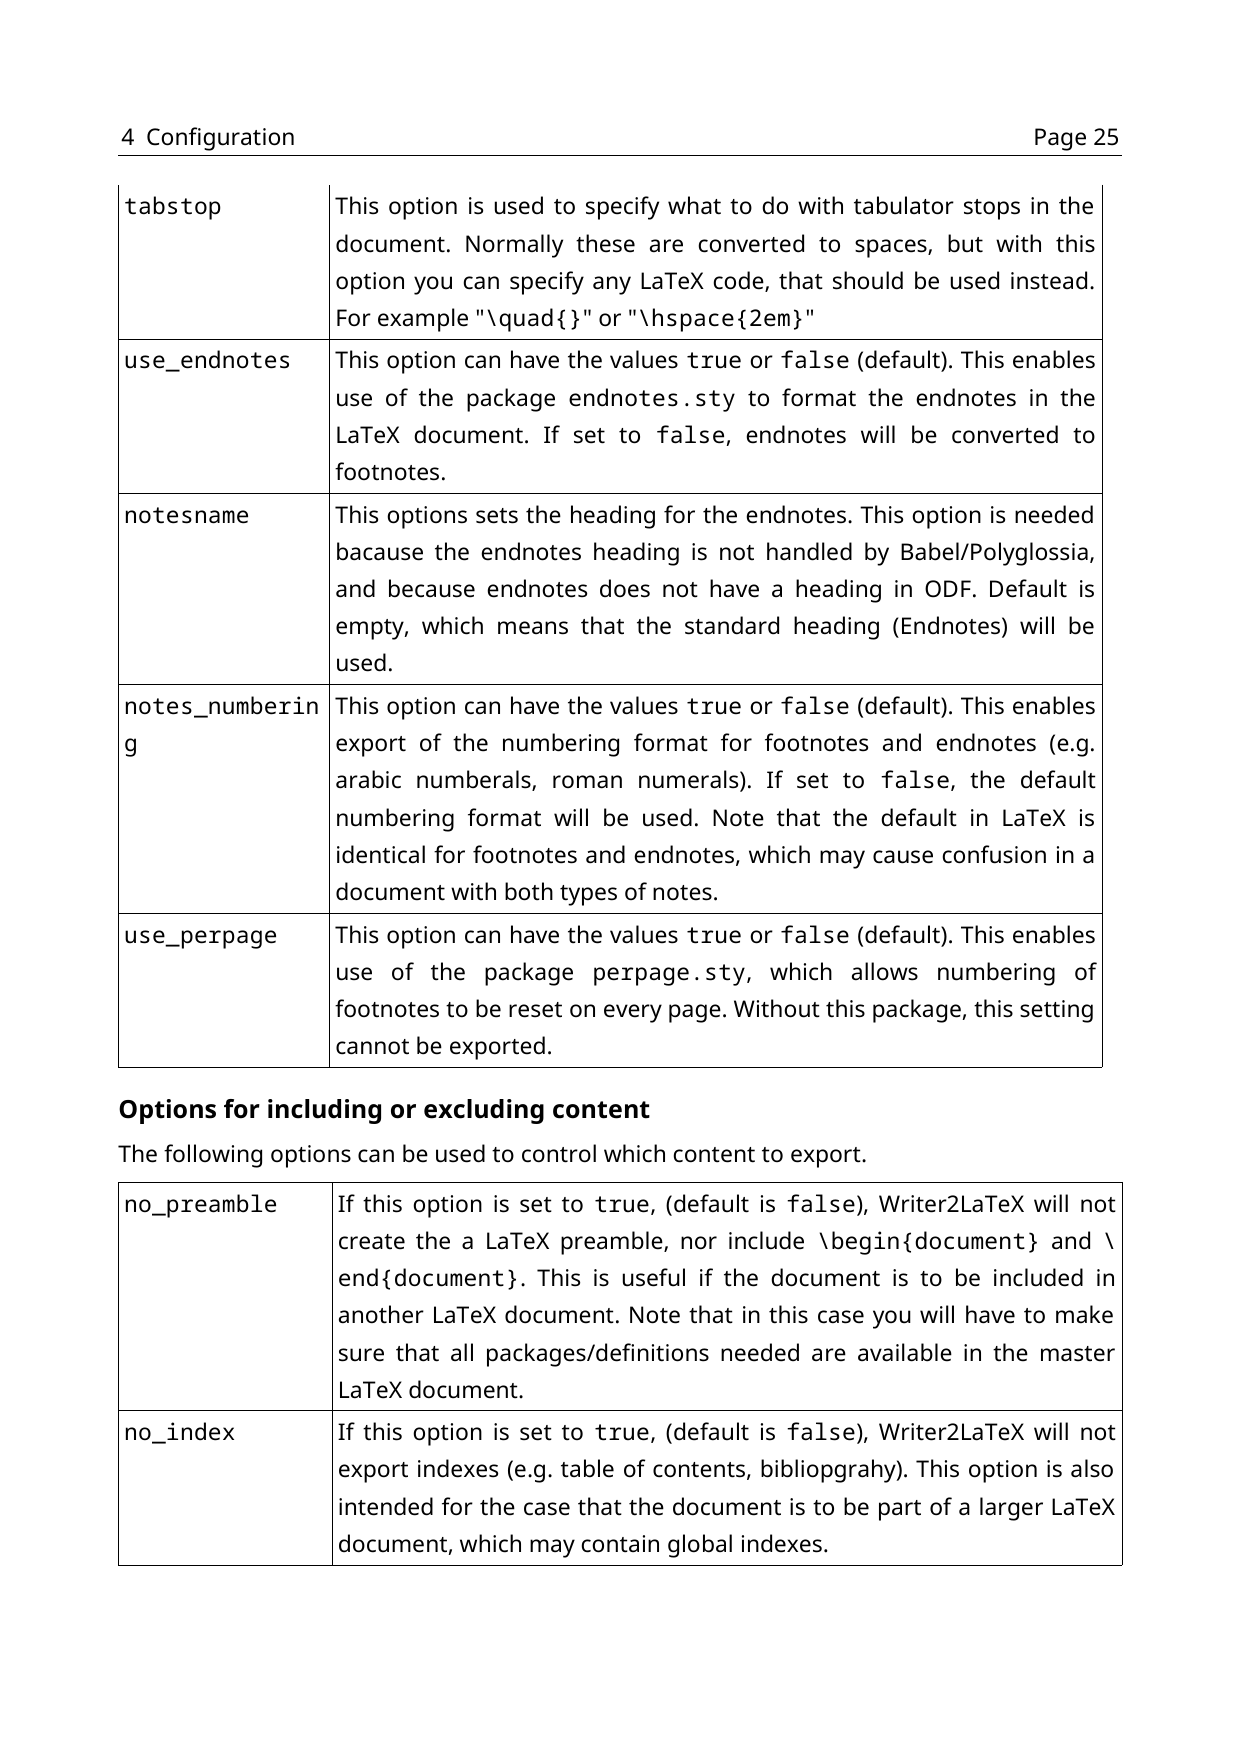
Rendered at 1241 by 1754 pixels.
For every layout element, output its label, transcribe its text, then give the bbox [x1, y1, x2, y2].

table_header no_preamble [119, 1183, 332, 1410]
table_cell tabstop [119, 185, 329, 339]
table_cell notes_numbering [119, 685, 329, 913]
table_cell This option can have the values true or false (default). This enables export of the numbering format for footnotes and endnotes (e.g. arabic numberals, roman numerals). If set to false, the default numbering format will be used. Note that the default in LaTeX is identical for footnotes and endnotes, which may cause confusion in a document with both types of notes. [330, 685, 1102, 913]
table_cell no_index [119, 1411, 332, 1565]
table_cell If this option is set to true, (default is false), Writer2LaTeX will not export indexes (e.g. table of contents, bibliopgrahy). This option is also intended for the case that the document is to be part of a larger LaTeX document, which may contain global indexes. [333, 1411, 1122, 1565]
table_cell This option can have the values true or false (default). This enables use of the package endnotes.sty to format the endnotes in the LaTeX document. If set to false, endnotes will be converted to footnotes. [330, 340, 1102, 493]
table_cell This options sets the heading for the endnotes. This option is needed bacause the endnotes heading is not handled by Babel/Polyglossia, and because endnotes does not have a heading in ODF. Default is empty, which means that the standard heading (Endnotes) will be used. [330, 494, 1102, 684]
table_cell This option can have the values true or false (default). This enables use of the package perpage.sty, which allows numbering of footnotes to be reset on every page. Without this package, this setting cannot be exported. [330, 914, 1102, 1067]
table_cell notesname [119, 494, 329, 684]
table_cell use_perpage [119, 914, 329, 1067]
table_header If this option is set to true, (default is false), Writer2LaTeX will not create the a LaTeX preamble, nor include \begin{document} and \end{document}. This is useful if the document is to be included in another LaTeX document. Note that in this case you will have to make sure that all packages/definitions needed are available in the master LaTeX document. [333, 1183, 1122, 1410]
table_cell This option is used to specify what to do with tabulator stops in the document. Normally these are converted to spaces, but with this option you can specify any LaTeX code, that should be used instead. For example "\quad{}" or "\hspace{2em}" [330, 185, 1102, 339]
table_cell use_endnotes [119, 340, 329, 493]
subtitle Options for including or excluding content [118, 1092, 1122, 1126]
text The following options can be used to control which content to export. [118, 1138, 1122, 1169]
